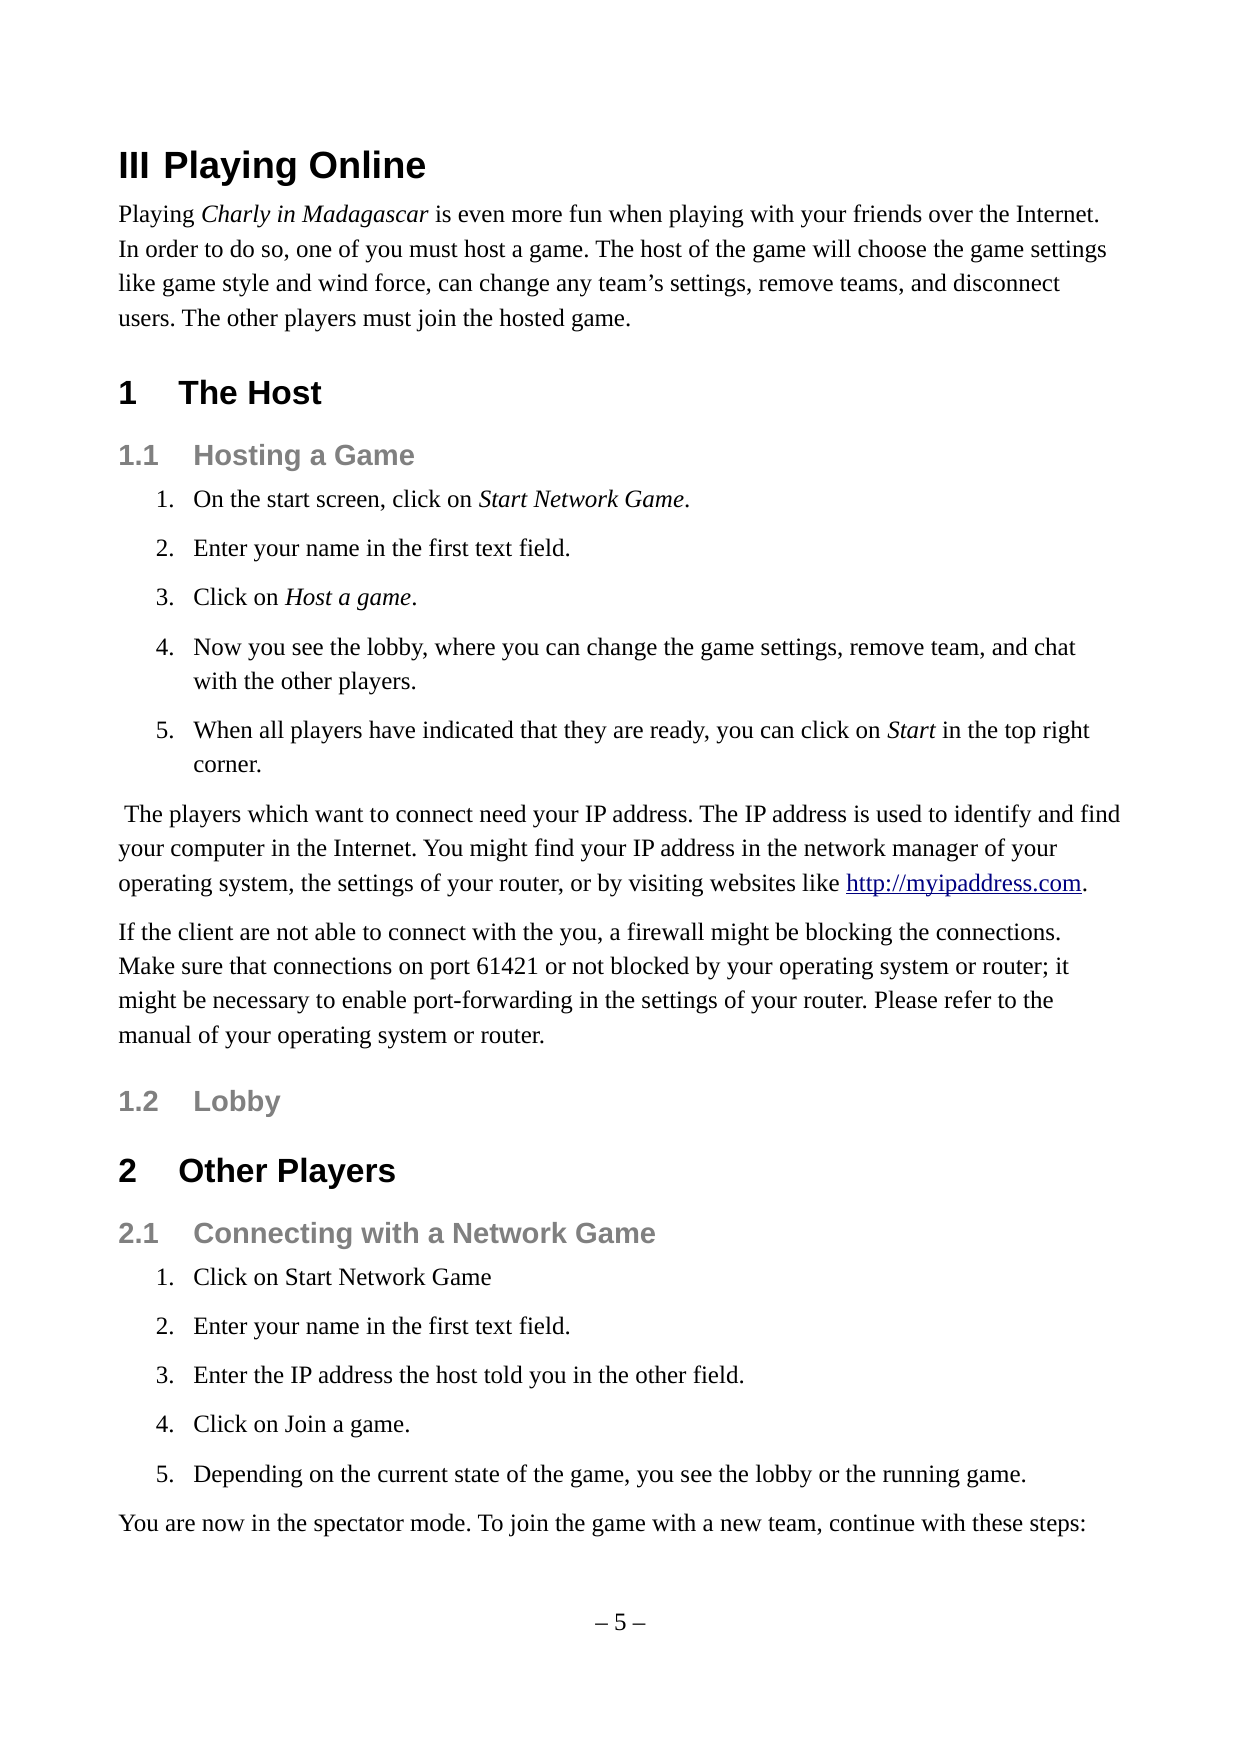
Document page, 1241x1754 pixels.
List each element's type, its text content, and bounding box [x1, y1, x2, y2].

list Enter your name in the first text field. [156, 533, 1122, 562]
list Depending on the current state of the game, you see the lobby or the running game. [156, 1459, 1122, 1487]
subtitle Other Players [118, 1151, 1122, 1189]
list When all players have indicated that they are ready, you can click on Start in the top right corner. [156, 715, 1122, 778]
list Enter the IP address the host told you in the other field. [156, 1361, 1122, 1389]
list Click on Start Network Game [156, 1262, 1122, 1291]
list Click on Host a game. [156, 582, 1122, 611]
text Playing Charly in Madagascar is even more fun when playing with your friends over the Internet. In order to do so, one of you must host a game. The host of the game will choose the game settings like game style and wind force, can change any team’s settings, remove teams, and disconnect users. The other players must join the hosted game. [118, 199, 1122, 331]
subtitle Connecting with a Network Game [118, 1216, 1122, 1250]
text The players which want to connect need your IP address. The IP address is used to identify and find your computer in the Internet. You might find your IP address in the network manager of your operating system, the settings of your router, or by visiting websites like http://myipaddress.com. [118, 799, 1122, 896]
list Now you see the lobby, where you can change the game settings, remove team, and chat with the other players. [156, 632, 1122, 695]
list On the start screen, click on Start Network Game. [156, 484, 1122, 513]
subtitle Lobby [118, 1084, 1122, 1117]
list Enter your name in the first text field. [156, 1311, 1122, 1340]
subtitle Hosting a Game [118, 438, 1122, 472]
subtitle The Host [118, 373, 1122, 411]
text If the client are not able to connect with the you, a firewall might be blocking the connections. Make sure that connections on port 61421 or not blocked by your operating system or router; it might be necessary to enable port-forwarding in the settings of your router. Please refer to the manual of your operating system or router. [118, 917, 1122, 1049]
text You are now in the spectator mode. To join the game with a new team, continue with these steps: [118, 1508, 1122, 1536]
subtitle Playing Online [118, 143, 1122, 187]
list Click on Join a game. [156, 1409, 1122, 1438]
